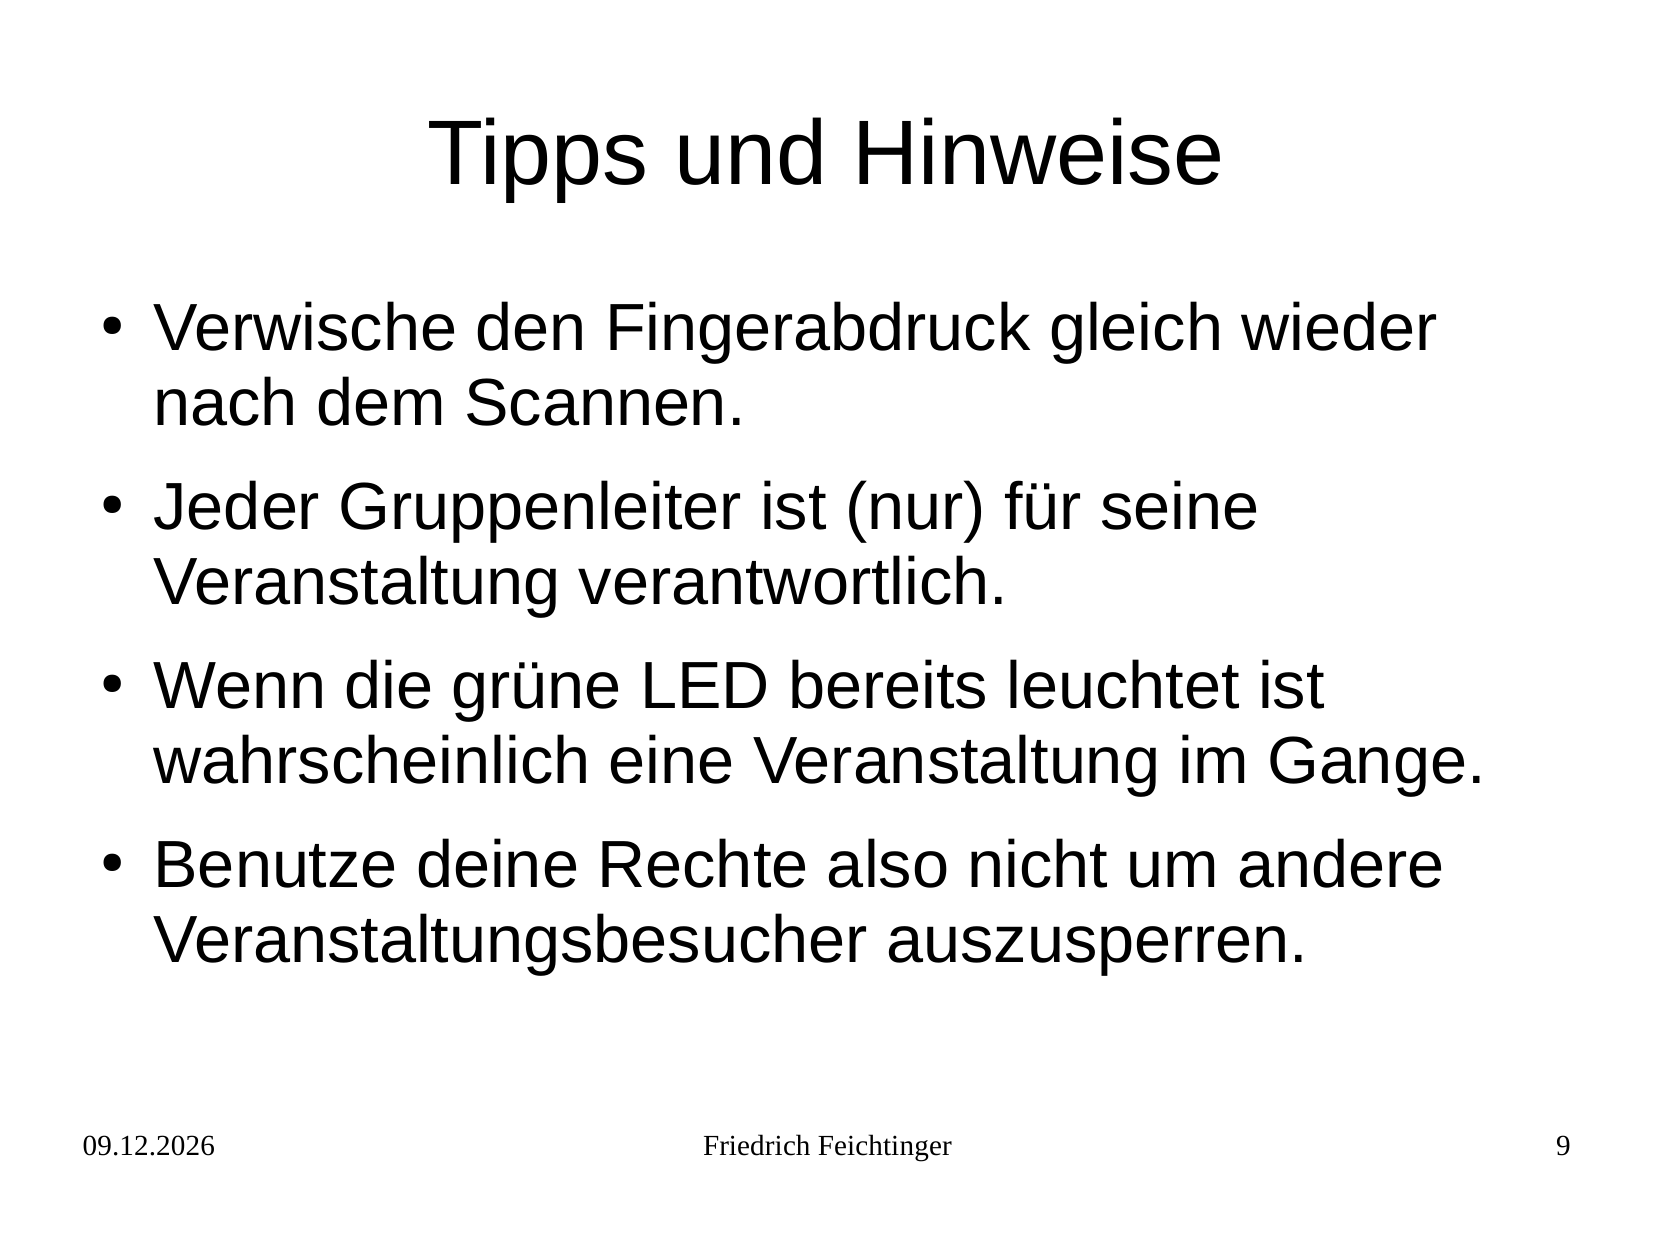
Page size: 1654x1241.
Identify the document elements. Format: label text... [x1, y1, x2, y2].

title Tipps und Hinweise [82, 49, 1571, 257]
list Verwische den Fingerabdruck gleich wieder nach dem Scannen. Jeder Gruppenleiter ist (nur) für seine Veranstaltung verantwortlich. Wenn die grüne LED bereits leuchtet ist wahrscheinlich eine Veranstaltung im Gange. Benutze deine Rechte also nicht um andere Veranstaltungsbesucher auszusperren. [82, 290, 1571, 1010]
